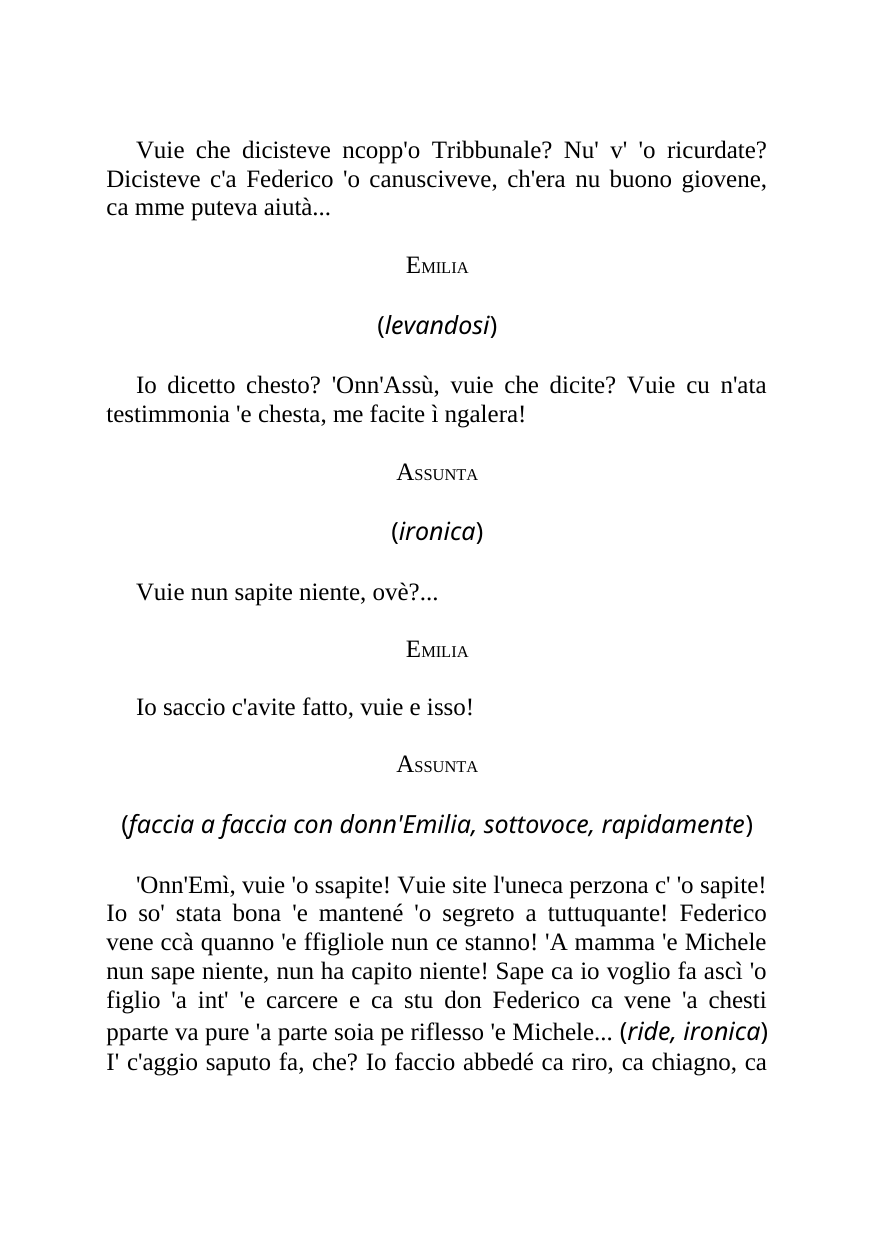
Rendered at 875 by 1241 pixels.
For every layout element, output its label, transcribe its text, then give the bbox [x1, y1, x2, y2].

text (faccia a faccia con donn'Emilia, sottovoce, rapidamente) [106, 807, 768, 841]
text (levandosi) [106, 307, 768, 342]
text Vuie che dicisteve ncopp'o Tribbunale? Nu' v' 'o ricurdate? Dicisteve c'a Federico 'o canusciveve, ch'era nu buono giovene, ca mme puteva aiutà... [106, 135, 768, 221]
text Emilia [106, 634, 768, 663]
text Emilia [106, 250, 768, 279]
text (ironica) [106, 514, 768, 548]
text Assunta [106, 457, 768, 485]
text Io saccio c'avite fatto, vuie e isso! [106, 692, 768, 721]
text Vuie nun sapite niente, ovè?... [106, 577, 768, 606]
text Io dicetto chesto? 'Onn'Assù, vuie che dicite? Vuie cu n'ata testimmonia 'e chesta, me facite ì ngalera! [106, 370, 768, 428]
text 'Onn'Emì, vuie 'o ssapite! Vuie site l'uneca perzona c' 'o sapite! Io so' stata bona 'e mantené 'o segreto a tuttuquante! Federico vene ccà quanno 'e ffigliole nun ce stanno! 'A mamma 'e Michele nun sape niente, nun ha capito niente! Sape ca io voglio fa ascì 'o figlio 'a int' 'e carcere e ca stu don Federico ca vene 'a chesti pparte va pure 'a parte soia pe riflesso 'e Michele... (ride, ironica) I' c'aggio saputo fa, che? Io faccio abbedé ca riro, ca chiagno, ca [106, 870, 768, 1076]
text Assunta [106, 749, 768, 778]
